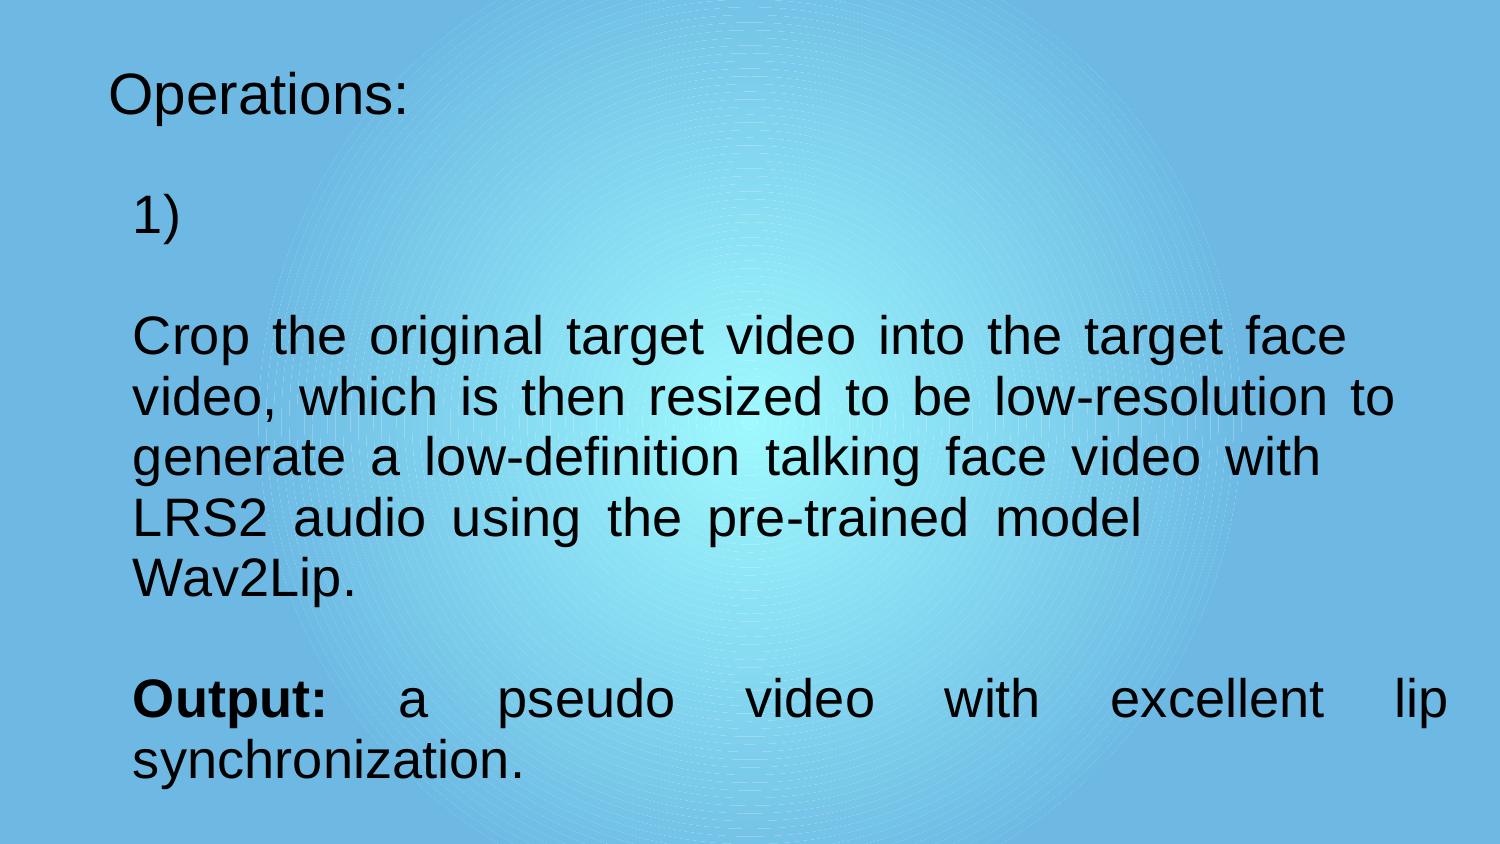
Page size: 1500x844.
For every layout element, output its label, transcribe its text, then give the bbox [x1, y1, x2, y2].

text_box 1) Crop the original target video into the target face video, which is then resized to be low-resolution to generate a low-definition talking face video with LRS2 audio using the pre-trained model Wav2Lip. Output: a pseudo video with excellent lip synchronization. [118, 177, 1465, 798]
text_box Operations: [108, 47, 1359, 136]
